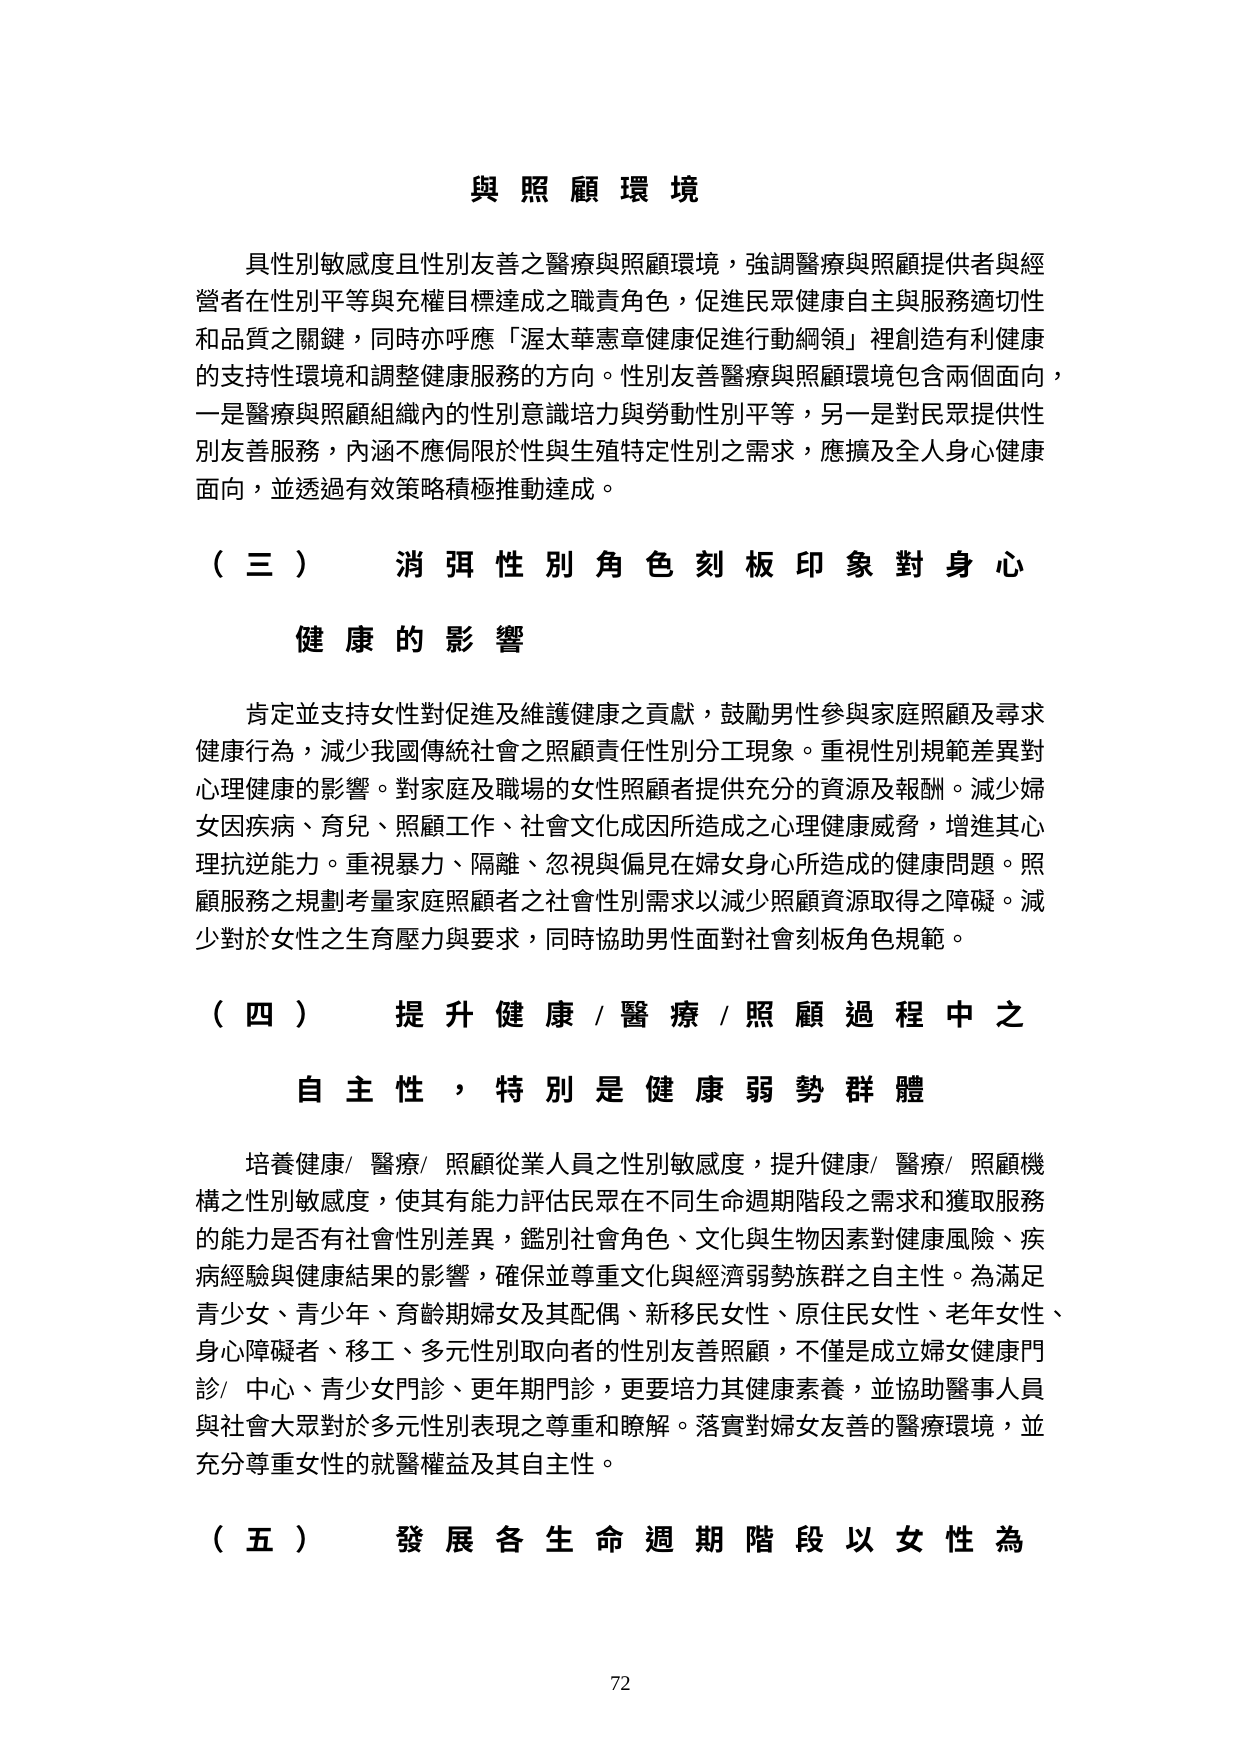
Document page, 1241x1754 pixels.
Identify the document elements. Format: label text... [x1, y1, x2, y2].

list 提升健康/醫療/照顧過程中之自主性，特別是健康弱勢群體 [195, 975, 1045, 1125]
list 與照顧環境 [195, 150, 1045, 225]
list 消弭性別角色刻板印象對身心健康的影響 [195, 525, 1045, 675]
text 培養健康/醫療/照顧從業人員之性別敏感度，提升健康/醫療/照顧機構之性別敏感度，使其有能力評估民眾在不同生命週期階段之需求和獲取服務的能力是否有社會性別差異，鑑別社會角色、文化與生物因素對健康風險、疾病經驗與健康結果的影響，確保並尊重文化與經濟弱勢族群之自主性。為滿足青少女、青少年、育齡期婦女及其配偶、新移民女性、原住民女性、老年女性、身心障礙者、移工、多元性別取向者的性別友善照顧，不僅是成立婦女健康門診/中心、青少女門診、更年期門診，更要培力其健康素養，並協助醫事人員與社會大眾對於多元性別表現之尊重和瞭解。落實對婦女友善的醫療環境，並充分尊重女性的就醫權益及其自主性。 [195, 1144, 1045, 1481]
text 肯定並支持女性對促進及維護健康之貢獻，鼓勵男性參與家庭照顧及尋求健康行為，減少我國傳統社會之照顧責任性別分工現象。重視性別規範差異對心理健康的影響。對家庭及職場的女性照顧者提供充分的資源及報酬。減少婦女因疾病、育兒、照顧工作、社會文化成因所造成之心理健康威脅，增進其心理抗逆能力。重視暴力、隔離、忽視與偏見在婦女身心所造成的健康問題。照顧服務之規劃考量家庭照顧者之社會性別需求以減少照顧資源取得之障礙。減少對於女性之生育壓力與要求，同時協助男性面對社會刻板角色規範。 [195, 694, 1045, 956]
text 具性別敏感度且性別友善之醫療與照顧環境，強調醫療與照顧提供者與經營者在性別平等與充權目標達成之職責角色，促進民眾健康自主與服務適切性和品質之關鍵，同時亦呼應「渥太華憲章健康促進行動綱領」裡創造有利健康的支持性環境和調整健康服務的方向。性別友善醫療與照顧環境包含兩個面向，一是醫療與照顧組織內的性別意識培力與勞動性別平等，另一是對民眾提供性別友善服務，內涵不應侷限於性與生殖特定性別之需求，應擴及全人身心健康面向，並透過有效策略積極推動達成。 [195, 244, 1045, 506]
list 發展各生命週期階段以女性為 [192, 1500, 1045, 1575]
